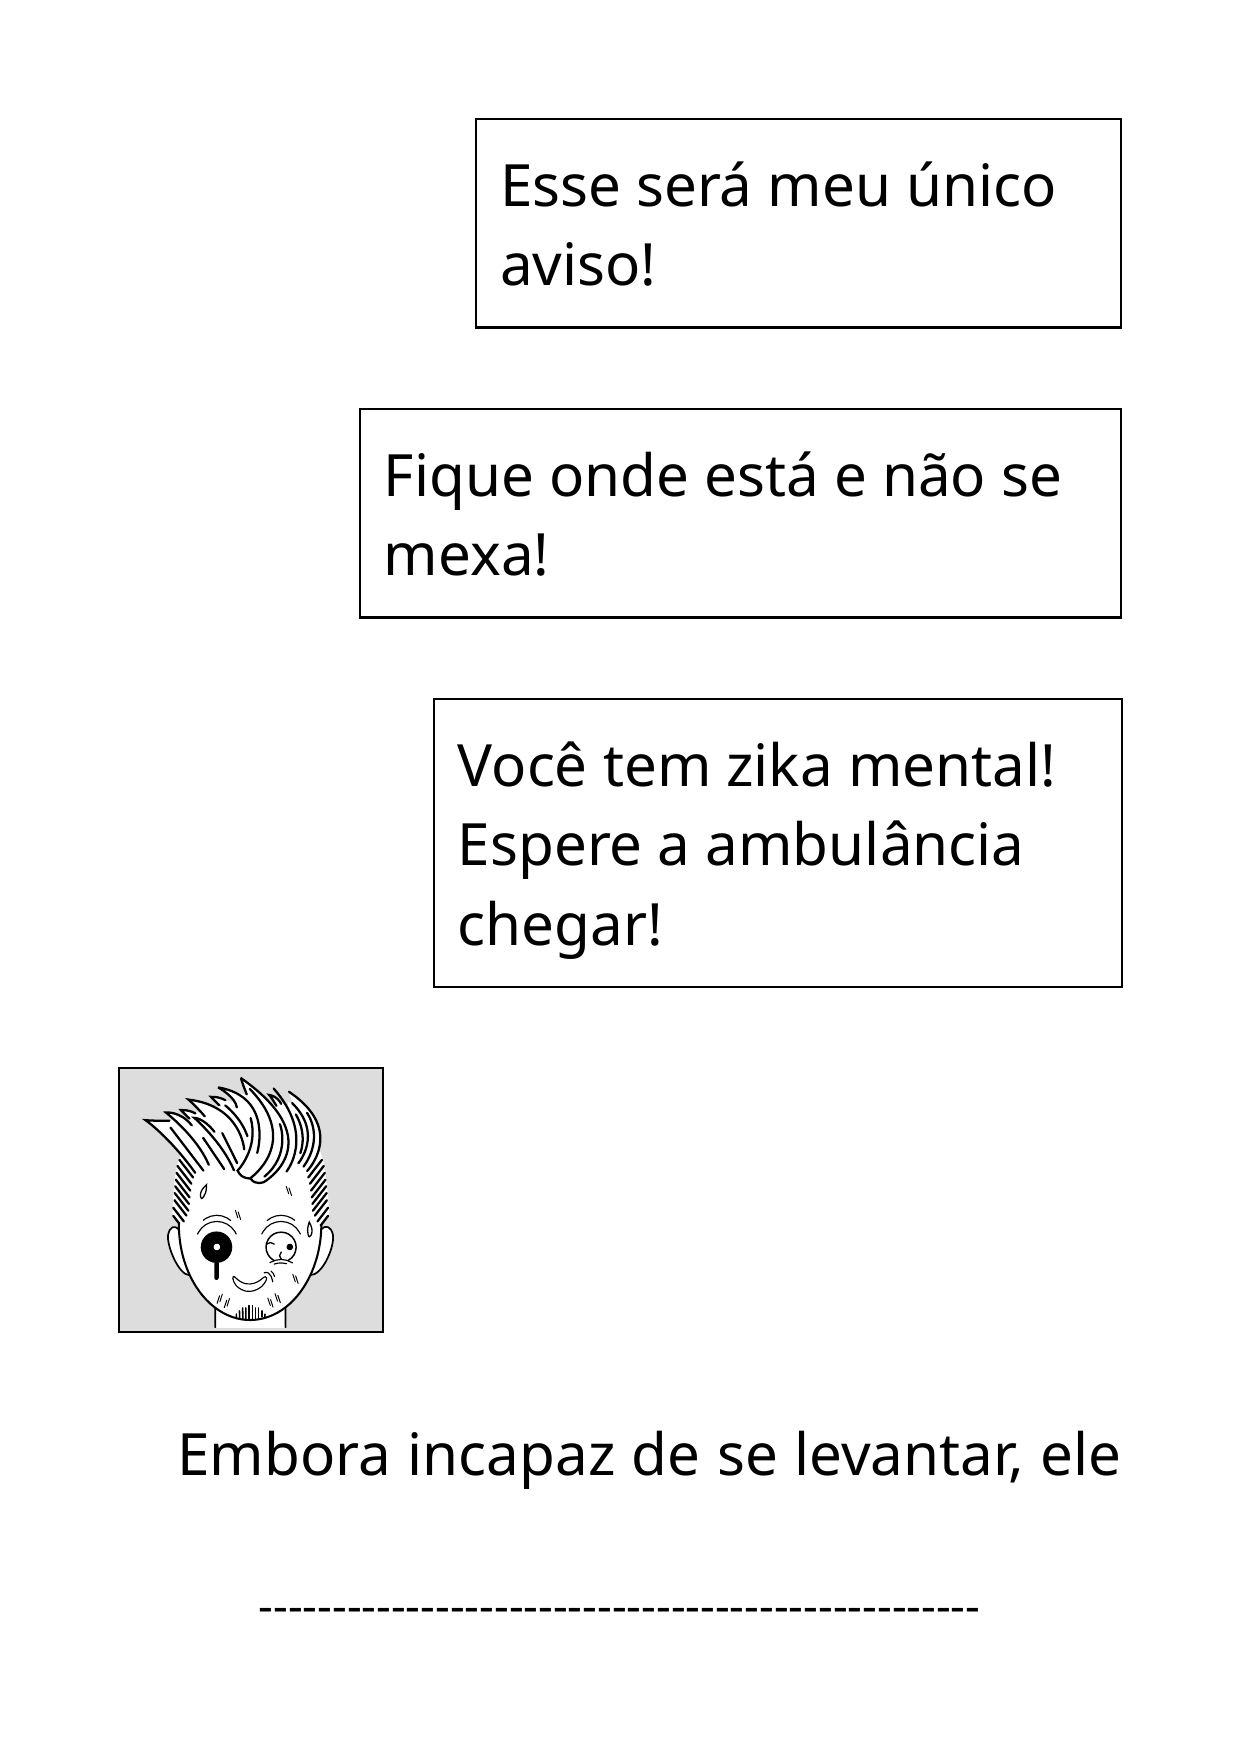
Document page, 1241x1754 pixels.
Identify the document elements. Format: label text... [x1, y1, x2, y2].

table_header Você tem zika mental! Espere a ambulância chegar! [435, 700, 1121, 986]
table_header Esse será meu único aviso! [477, 120, 1120, 326]
table_header Fique onde está e não se mexa! [361, 410, 1120, 616]
text Embora incapaz de se levantar, ele [118, 1412, 1122, 1492]
